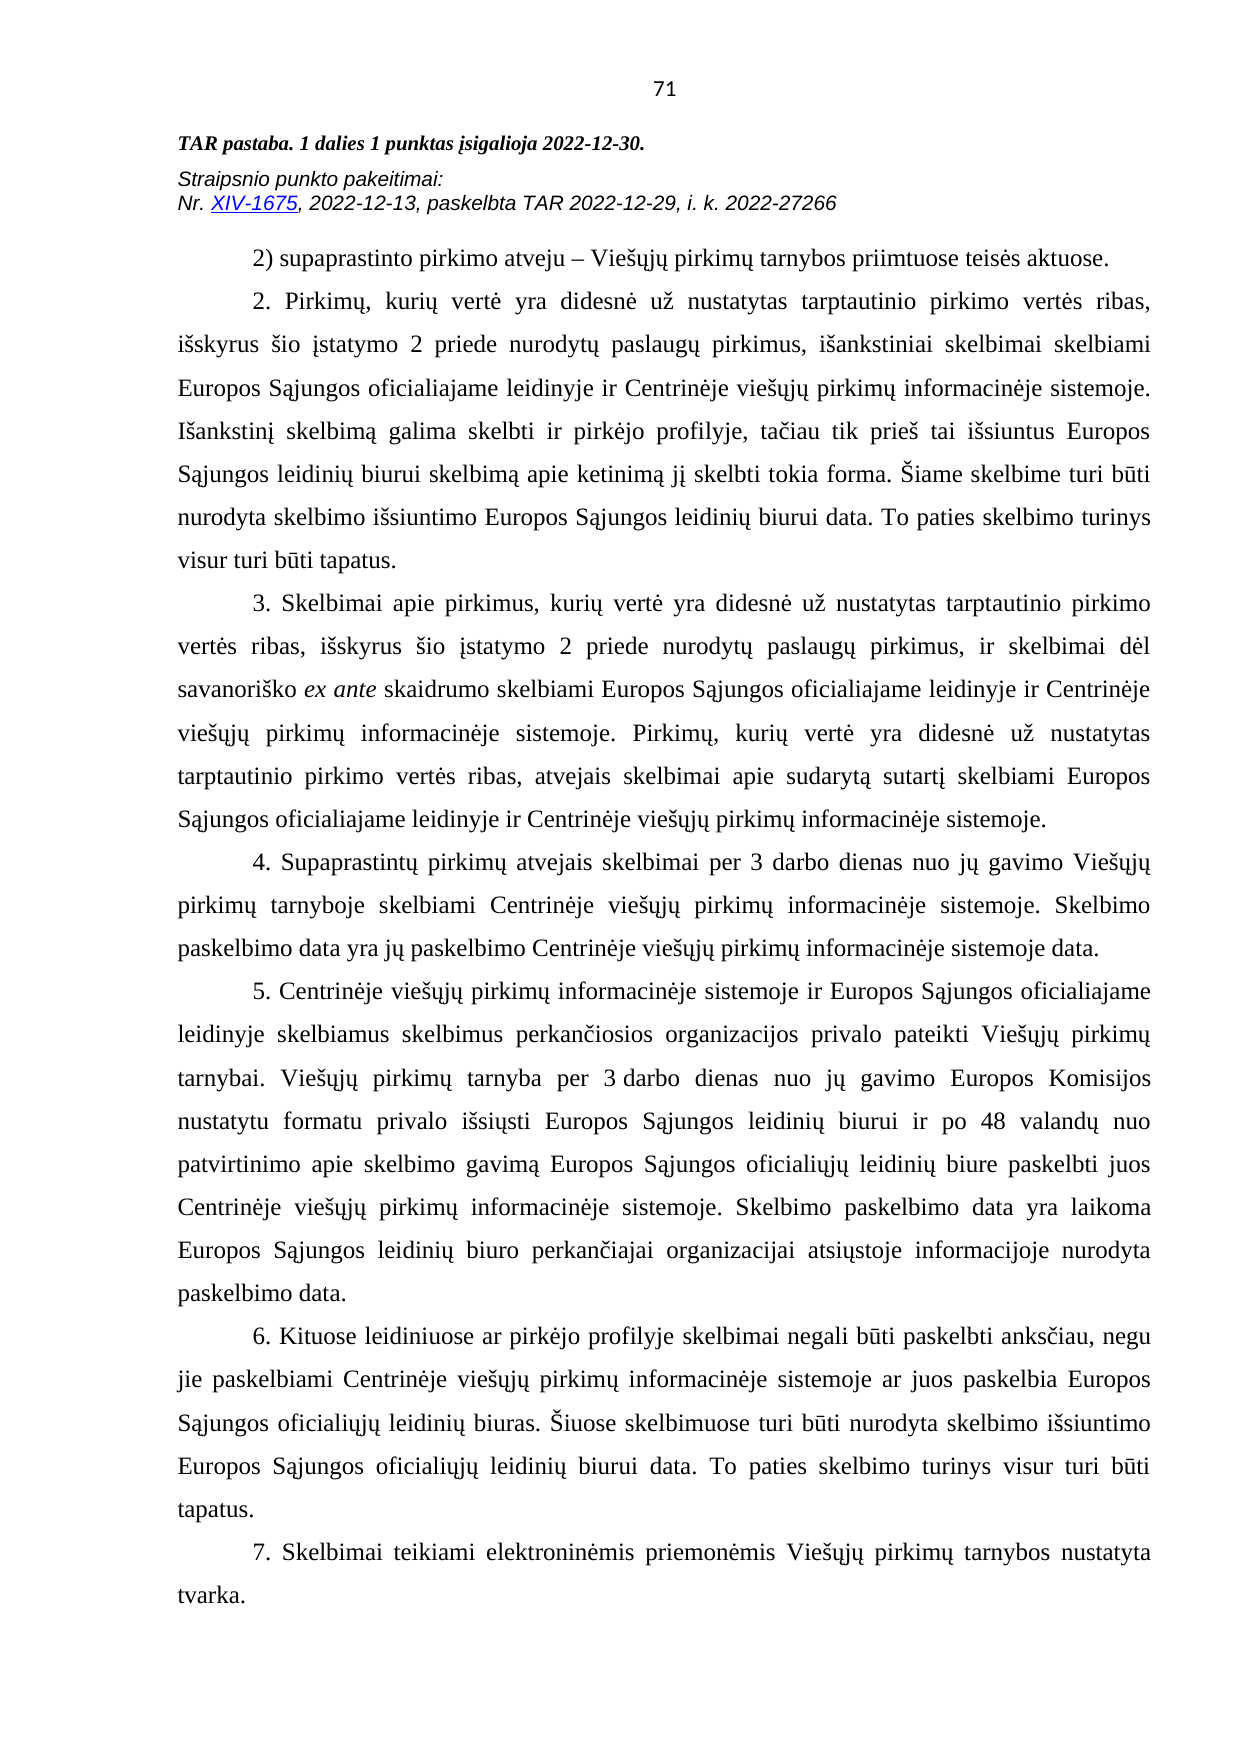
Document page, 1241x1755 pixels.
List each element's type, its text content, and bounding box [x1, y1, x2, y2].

text 2) supaprastinto pirkimo atveju – Viešųjų pirkimų tarnybos priimtuose teisės aktuose. [177, 243, 1152, 272]
text 2. Pirkimų, kurių vertė yra didesnė už nustatytas tarptautinio pirkimo vertės ribas, išskyrus šio įstatymo 2 priede nurodytų paslaugų pirkimus, išankstiniai skelbimai skelbiami Europos Sąjungos oficialiajame leidinyje ir Centrinėje viešųjų pirkimų informacinėje sistemoje. Išankstinį skelbimą galima skelbti ir pirkėjo profilyje, tačiau tik prieš tai išsiuntus Europos Sąjungos leidinių biurui skelbimą apie ketinimą jį skelbti tokia forma. Šiame skelbime turi būti nurodyta skelbimo išsiuntimo Europos Sąjungos leidinių biurui data. To paties skelbimo turinys visur turi būti tapatus. [177, 286, 1152, 574]
text TAR pastaba. 1 dalies 1 punktas įsigalioja 2022-12-30. [177, 131, 1152, 155]
text 5. Centrinėje viešųjų pirkimų informacinėje sistemoje ir Europos Sąjungos oficialiajame leidinyje skelbiamus skelbimus perkančiosios organizacijos privalo pateikti Viešųjų pirkimų tarnybai. Viešųjų pirkimų tarnyba per 3 darbo dienas nuo jų gavimo Europos Komisijos nustatytu formatu privalo išsiųsti Europos Sąjungos leidinių biurui ir po 48 valandų nuo patvirtinimo apie skelbimo gavimą Europos Sąjungos oficialiųjų leidinių biure paskelbti juos Centrinėje viešųjų pirkimų informacinėje sistemoje. Skelbimo paskelbimo data yra laikoma Europos Sąjungos leidinių biuro perkančiajai organizacijai atsiųstoje informacijoje nurodyta paskelbimo data. [177, 976, 1152, 1307]
text Straipsnio punkto pakeitimai: [177, 167, 1152, 191]
text Nr. XIV-1675, 2022-12-13, paskelbta TAR 2022-12-29, i. k. 2022-27266 [177, 191, 1152, 214]
text 6. Kituose leidiniuose ar pirkėjo profilyje skelbimai negali būti paskelbti anksčiau, negu jie paskelbiami Centrinėje viešųjų pirkimų informacinėje sistemoje ar juos paskelbia Europos Sąjungos oficialiųjų leidinių biuras. Šiuose skelbimuose turi būti nurodyta skelbimo išsiuntimo Europos Sąjungos oficialiųjų leidinių biurui data. To paties skelbimo turinys visur turi būti tapatus. [177, 1321, 1152, 1523]
text 3. Skelbimai apie pirkimus, kurių vertė yra didesnė už nustatytas tarptautinio pirkimo vertės ribas, išskyrus šio įstatymo 2 priede nurodytų paslaugų pirkimus, ir skelbimai dėl savanoriško ex ante skaidrumo skelbiami Europos Sąjungos oficialiajame leidinyje ir Centrinėje viešųjų pirkimų informacinėje sistemoje. Pirkimų, kurių vertė yra didesnė už nustatytas tarptautinio pirkimo vertės ribas, atvejais skelbimai apie sudarytą sutartį skelbiami Europos Sąjungos oficialiajame leidinyje ir Centrinėje viešųjų pirkimų informacinėje sistemoje. [177, 588, 1152, 833]
subtitle 4. Supaprastintų pirkimų atvejais skelbimai per 3 darbo dienas nuo jų gavimo Viešųjų pirkimų tarnyboje skelbiami Centrinėje viešųjų pirkimų informacinėje sistemoje. Skelbimo paskelbimo data yra jų paskelbimo Centrinėje viešųjų pirkimų informacinėje sistemoje data. [177, 847, 1152, 962]
text 7. Skelbimai teikiami elektroninėmis priemonėmis Viešųjų pirkimų tarnybos nustatyta tvarka. [177, 1537, 1152, 1609]
